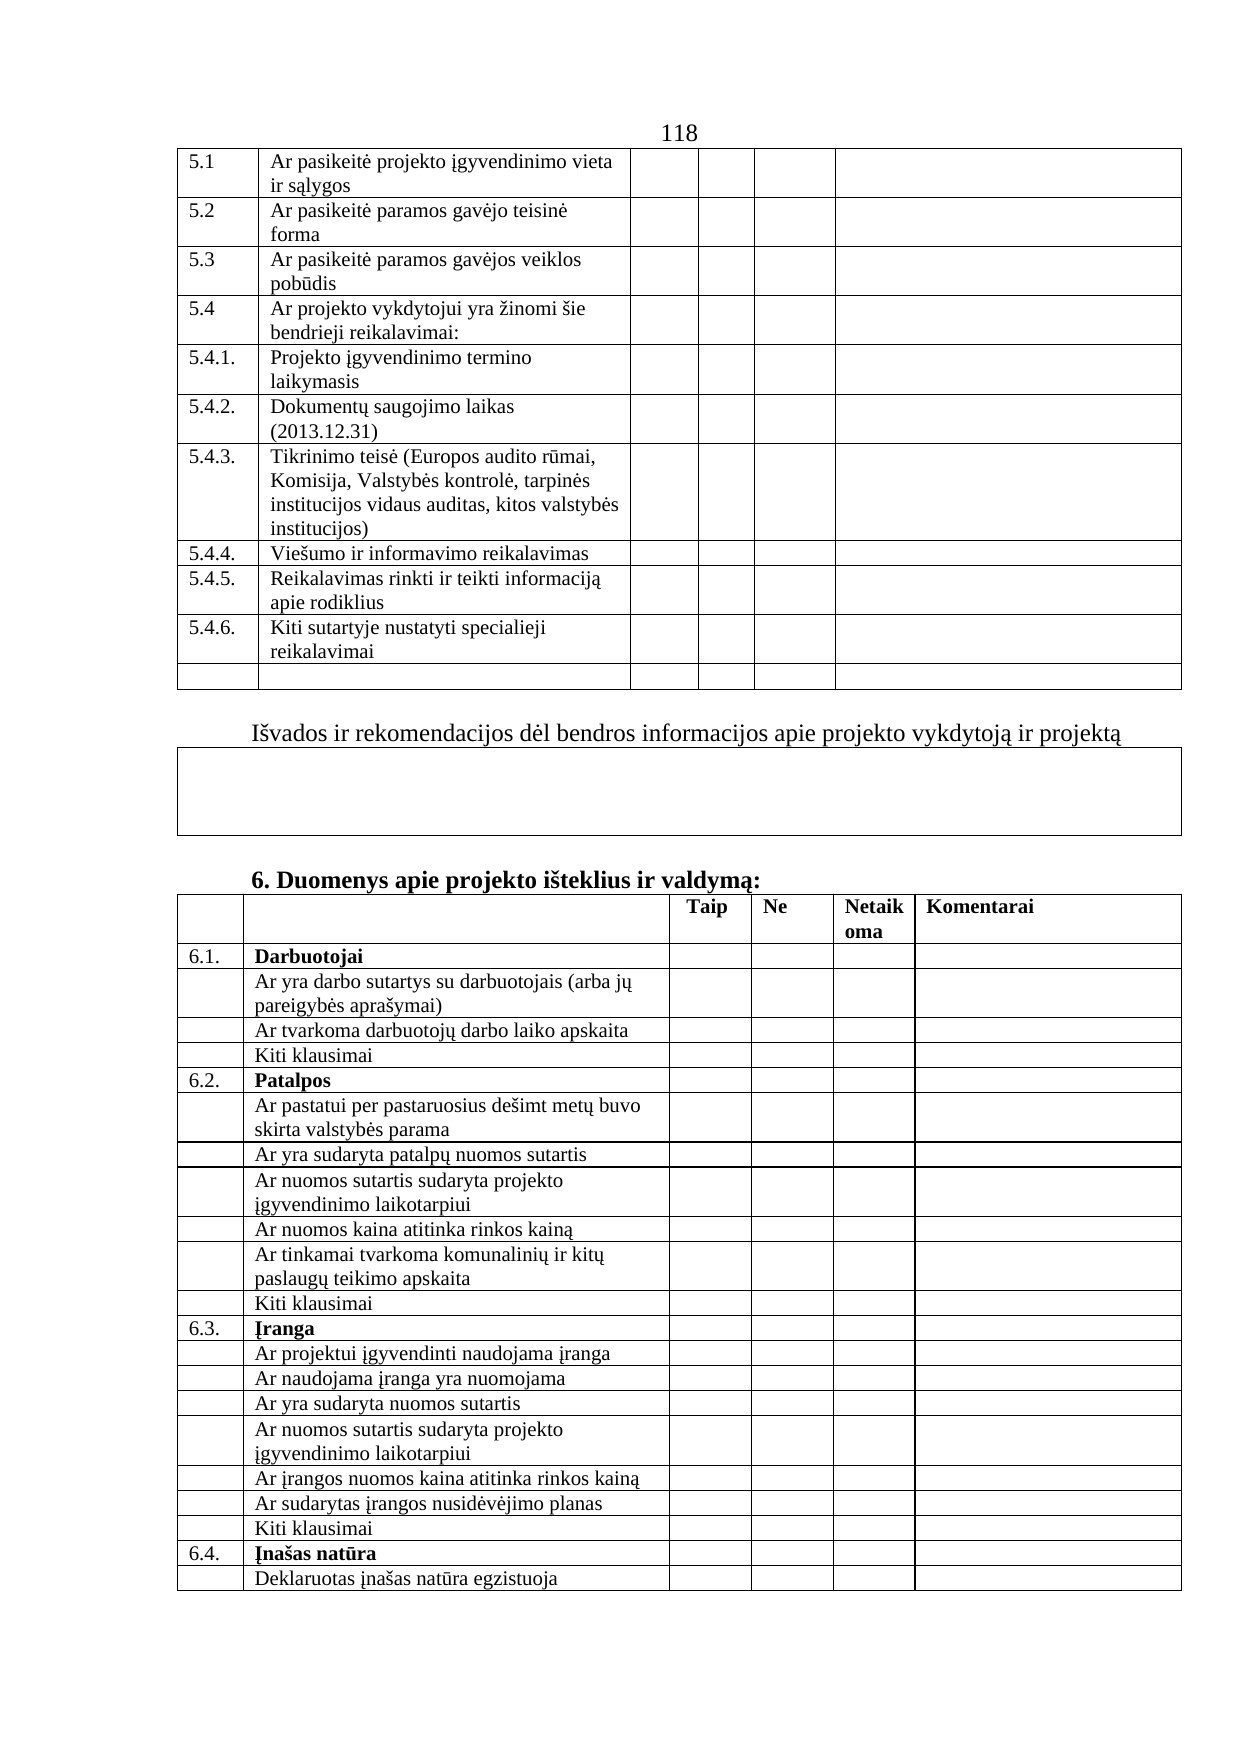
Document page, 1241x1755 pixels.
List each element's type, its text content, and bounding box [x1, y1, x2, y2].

table_cell [752, 1018, 833, 1042]
table_cell 5.3 [178, 247, 258, 295]
table_header Ne [752, 895, 833, 943]
table_cell [834, 1341, 914, 1365]
table_cell [916, 1068, 1181, 1092]
table_cell 6.2. [178, 1068, 243, 1092]
table_cell [631, 566, 698, 614]
table_cell [752, 1541, 833, 1565]
table_cell [670, 1242, 751, 1290]
table_cell Ar naudojama įranga yra nuomojama [244, 1366, 669, 1390]
table_cell [916, 1043, 1181, 1067]
table_cell [178, 1516, 243, 1540]
table_cell [836, 149, 1181, 197]
table_cell [752, 1491, 833, 1515]
table_cell 5.4.3. [178, 444, 258, 540]
table_cell Įnašas natūra [244, 1541, 669, 1565]
table_cell [670, 1516, 751, 1540]
table_cell [178, 1466, 243, 1490]
table_cell [916, 1291, 1181, 1315]
table_cell [670, 1541, 751, 1565]
table_cell [670, 969, 751, 1017]
table_cell Ar nuomos kaina atitinka rinkos kainą [244, 1217, 669, 1241]
table_cell [752, 944, 833, 968]
table_cell [834, 1093, 914, 1141]
table_cell [670, 1466, 751, 1490]
table_cell [178, 1391, 243, 1415]
table_cell [631, 615, 698, 663]
table_cell [834, 1466, 914, 1490]
table_cell [670, 1143, 751, 1166]
table_cell Reikalavimas rinkti ir teikti informaciją apie rodiklius [259, 566, 630, 614]
table_cell [752, 1341, 833, 1365]
table_cell [916, 1316, 1181, 1340]
table_cell [178, 1043, 243, 1067]
table_cell [834, 944, 914, 968]
table_cell [916, 969, 1181, 1017]
table_cell [834, 1541, 914, 1565]
table_cell 5.4.4. [178, 541, 258, 565]
table_cell [834, 1391, 914, 1415]
table_cell 5.1 [178, 149, 258, 197]
table_cell Ar yra sudaryta nuomos sutartis [244, 1391, 669, 1415]
table_cell [699, 444, 754, 540]
table_cell [834, 1366, 914, 1390]
table_cell [752, 1093, 833, 1141]
table_cell [699, 149, 754, 197]
table_cell [755, 149, 835, 197]
table_cell Kiti klausimai [244, 1291, 669, 1315]
table_cell [699, 395, 754, 443]
table_cell [670, 1566, 751, 1590]
table_cell 5.4.1. [178, 345, 258, 393]
table_cell [834, 1566, 914, 1590]
table_cell [755, 296, 835, 344]
table_cell Ar pastatui per pastaruosius dešimt metų buvo skirta valstybės parama [244, 1093, 669, 1141]
table_cell [699, 198, 754, 246]
table_cell Viešumo ir informavimo reikalavimas [259, 541, 630, 565]
table_cell [178, 1242, 243, 1290]
table_cell [752, 1316, 833, 1340]
table_cell [752, 1391, 833, 1415]
table_cell [916, 1341, 1181, 1365]
table_cell [916, 1416, 1181, 1464]
table_cell [916, 1093, 1181, 1141]
table_cell [755, 664, 835, 688]
table_cell [670, 1316, 751, 1340]
table_cell [752, 1366, 833, 1390]
table_cell Ar tinkamai tvarkoma komunalinių ir kitų paslaugų teikimo apskaita [244, 1242, 669, 1290]
table_cell [631, 149, 698, 197]
table_cell Įranga [244, 1316, 669, 1340]
table_cell [631, 296, 698, 344]
table_cell [752, 969, 833, 1017]
table_cell 5.4.2. [178, 395, 258, 443]
table_cell [752, 1043, 833, 1067]
table_cell [755, 247, 835, 295]
table_cell [836, 395, 1181, 443]
table_cell [178, 1168, 243, 1216]
table_cell [755, 541, 835, 565]
table_cell Ar tvarkoma darbuotojų darbo laiko apskaita [244, 1018, 669, 1042]
table_cell [916, 1466, 1181, 1490]
table_cell Patalpos [244, 1068, 669, 1092]
table_cell [752, 1242, 833, 1290]
text 6. Duomenys apie projekto išteklius ir valdymą: [177, 865, 1181, 893]
table_cell Deklaruotas įnašas natūra egzistuoja [244, 1566, 669, 1590]
table_cell [631, 664, 698, 688]
table_cell [670, 1043, 751, 1067]
table_cell [178, 1366, 243, 1390]
table_cell [834, 1291, 914, 1315]
table_cell [259, 664, 630, 688]
table_cell 5.4.5. [178, 566, 258, 614]
table_cell [755, 345, 835, 393]
table_cell [178, 1018, 243, 1042]
table_cell [670, 944, 751, 968]
table_cell [834, 1242, 914, 1290]
table_cell [836, 541, 1181, 565]
table_cell Dokumentų saugojimo laikas (2013.12.31) [259, 395, 630, 443]
table_cell [916, 944, 1181, 968]
table_cell [178, 1143, 243, 1166]
table_cell Kiti klausimai [244, 1043, 669, 1067]
table_cell [178, 1416, 243, 1464]
table_header [178, 748, 1181, 835]
table_cell Ar nuomos sutartis sudaryta projekto įgyvendinimo laikotarpiui [244, 1416, 669, 1464]
table_cell [752, 1168, 833, 1216]
table_cell Ar įrangos nuomos kaina atitinka rinkos kainą [244, 1466, 669, 1490]
table_header Taip [670, 895, 751, 943]
table_cell [670, 1366, 751, 1390]
table_cell Kiti klausimai [244, 1516, 669, 1540]
table_cell [752, 1217, 833, 1241]
table_cell [755, 566, 835, 614]
table_cell [670, 1341, 751, 1365]
table_cell [834, 1316, 914, 1340]
table_cell [178, 1093, 243, 1141]
table_cell Ar yra darbo sutartys su darbuotojais (arba jų pareigybės aprašymai) [244, 969, 669, 1017]
table_cell [752, 1068, 833, 1092]
table_cell [916, 1143, 1181, 1166]
table_cell [836, 444, 1181, 540]
table_cell [670, 1391, 751, 1415]
table_cell [670, 1217, 751, 1241]
table_cell [670, 1093, 751, 1141]
table_cell [916, 1366, 1181, 1390]
table_header [244, 895, 669, 943]
table_cell [752, 1416, 833, 1464]
table_cell Ar pasikeitė projekto įgyvendinimo vieta ir sąlygos [259, 149, 630, 197]
table_cell [755, 198, 835, 246]
table_cell Darbuotojai [244, 944, 669, 968]
table_cell [834, 1043, 914, 1067]
text Išvados ir rekomendacijos dėl bendros informacijos apie projekto vykdytoją ir projektą [177, 718, 1181, 747]
table_cell Kiti sutartyje nustatyti specialieji reikalavimai [259, 615, 630, 663]
table_cell [755, 615, 835, 663]
table_cell [916, 1491, 1181, 1515]
table_cell Projekto įgyvendinimo termino laikymasis [259, 345, 630, 393]
table_cell [631, 541, 698, 565]
table_cell [834, 1168, 914, 1216]
table_cell Ar yra sudaryta patalpų nuomos sutartis [244, 1143, 669, 1166]
table_cell [699, 345, 754, 393]
table_cell [834, 1217, 914, 1241]
table_header Netaikoma [834, 895, 914, 943]
table_cell Ar pasikeitė paramos gavėjo teisinė forma [259, 198, 630, 246]
table_cell [752, 1516, 833, 1540]
table_cell [178, 1566, 243, 1590]
table_cell Tikrinimo teisė (Europos audito rūmai, Komisija, Valstybės kontrolė, tarpinės institucijos vidaus auditas, kitos valstybės institucijos) [259, 444, 630, 540]
table_cell [699, 664, 754, 688]
table_cell Ar projektui įgyvendinti naudojama įranga [244, 1341, 669, 1365]
table_cell [834, 1516, 914, 1540]
table_cell [834, 1416, 914, 1464]
table_cell 5.4 [178, 296, 258, 344]
table_cell Ar nuomos sutartis sudaryta projekto įgyvendinimo laikotarpiui [244, 1168, 669, 1216]
table_cell [699, 566, 754, 614]
table_cell [631, 198, 698, 246]
table_cell 5.2 [178, 198, 258, 246]
table_cell [631, 395, 698, 443]
table_cell [631, 247, 698, 295]
table_cell [670, 1416, 751, 1464]
table_cell [916, 1242, 1181, 1290]
table_cell Ar sudarytas įrangos nusidėvėjimo planas [244, 1491, 669, 1515]
table_cell 6.4. [178, 1541, 243, 1565]
table_cell [916, 1541, 1181, 1565]
table_cell [670, 1291, 751, 1315]
table_cell 6.3. [178, 1316, 243, 1340]
table_cell [916, 1566, 1181, 1590]
table_cell [836, 247, 1181, 295]
table_cell [670, 1068, 751, 1092]
table_cell 6.1. [178, 944, 243, 968]
table_cell [834, 969, 914, 1017]
table_cell [752, 1466, 833, 1490]
table_cell [916, 1516, 1181, 1540]
table_cell [752, 1291, 833, 1315]
table_cell [178, 664, 258, 688]
table_cell [916, 1018, 1181, 1042]
table_cell [834, 1018, 914, 1042]
table_cell [836, 198, 1181, 246]
table_cell [670, 1018, 751, 1042]
table_cell [699, 615, 754, 663]
table_cell [178, 1291, 243, 1315]
table_cell [916, 1168, 1181, 1216]
table_cell [916, 1217, 1181, 1241]
table_cell [755, 444, 835, 540]
table_cell [631, 444, 698, 540]
table_cell [836, 566, 1181, 614]
table_cell [178, 1341, 243, 1365]
table_cell [670, 1491, 751, 1515]
table_cell [699, 541, 754, 565]
table_header [178, 895, 243, 943]
table_cell [178, 969, 243, 1017]
table_cell Ar pasikeitė paramos gavėjos veiklos pobūdis [259, 247, 630, 295]
table_cell [834, 1068, 914, 1092]
table_cell [699, 247, 754, 295]
table_cell [834, 1491, 914, 1515]
table_header Komentarai [916, 895, 1181, 943]
table_cell [836, 664, 1181, 688]
table_cell 5.4.6. [178, 615, 258, 663]
table_cell [631, 345, 698, 393]
table_cell [178, 1217, 243, 1241]
table_cell [834, 1143, 914, 1166]
table_cell [755, 395, 835, 443]
table_cell [916, 1391, 1181, 1415]
table_cell [836, 345, 1181, 393]
table_cell [752, 1143, 833, 1166]
table_cell Ar projekto vykdytojui yra žinomi šie bendrieji reikalavimai: [259, 296, 630, 344]
table_cell [752, 1566, 833, 1590]
table_cell [670, 1168, 751, 1216]
table_cell [836, 615, 1181, 663]
table_cell [836, 296, 1181, 344]
table_cell [178, 1491, 243, 1515]
table_cell [699, 296, 754, 344]
